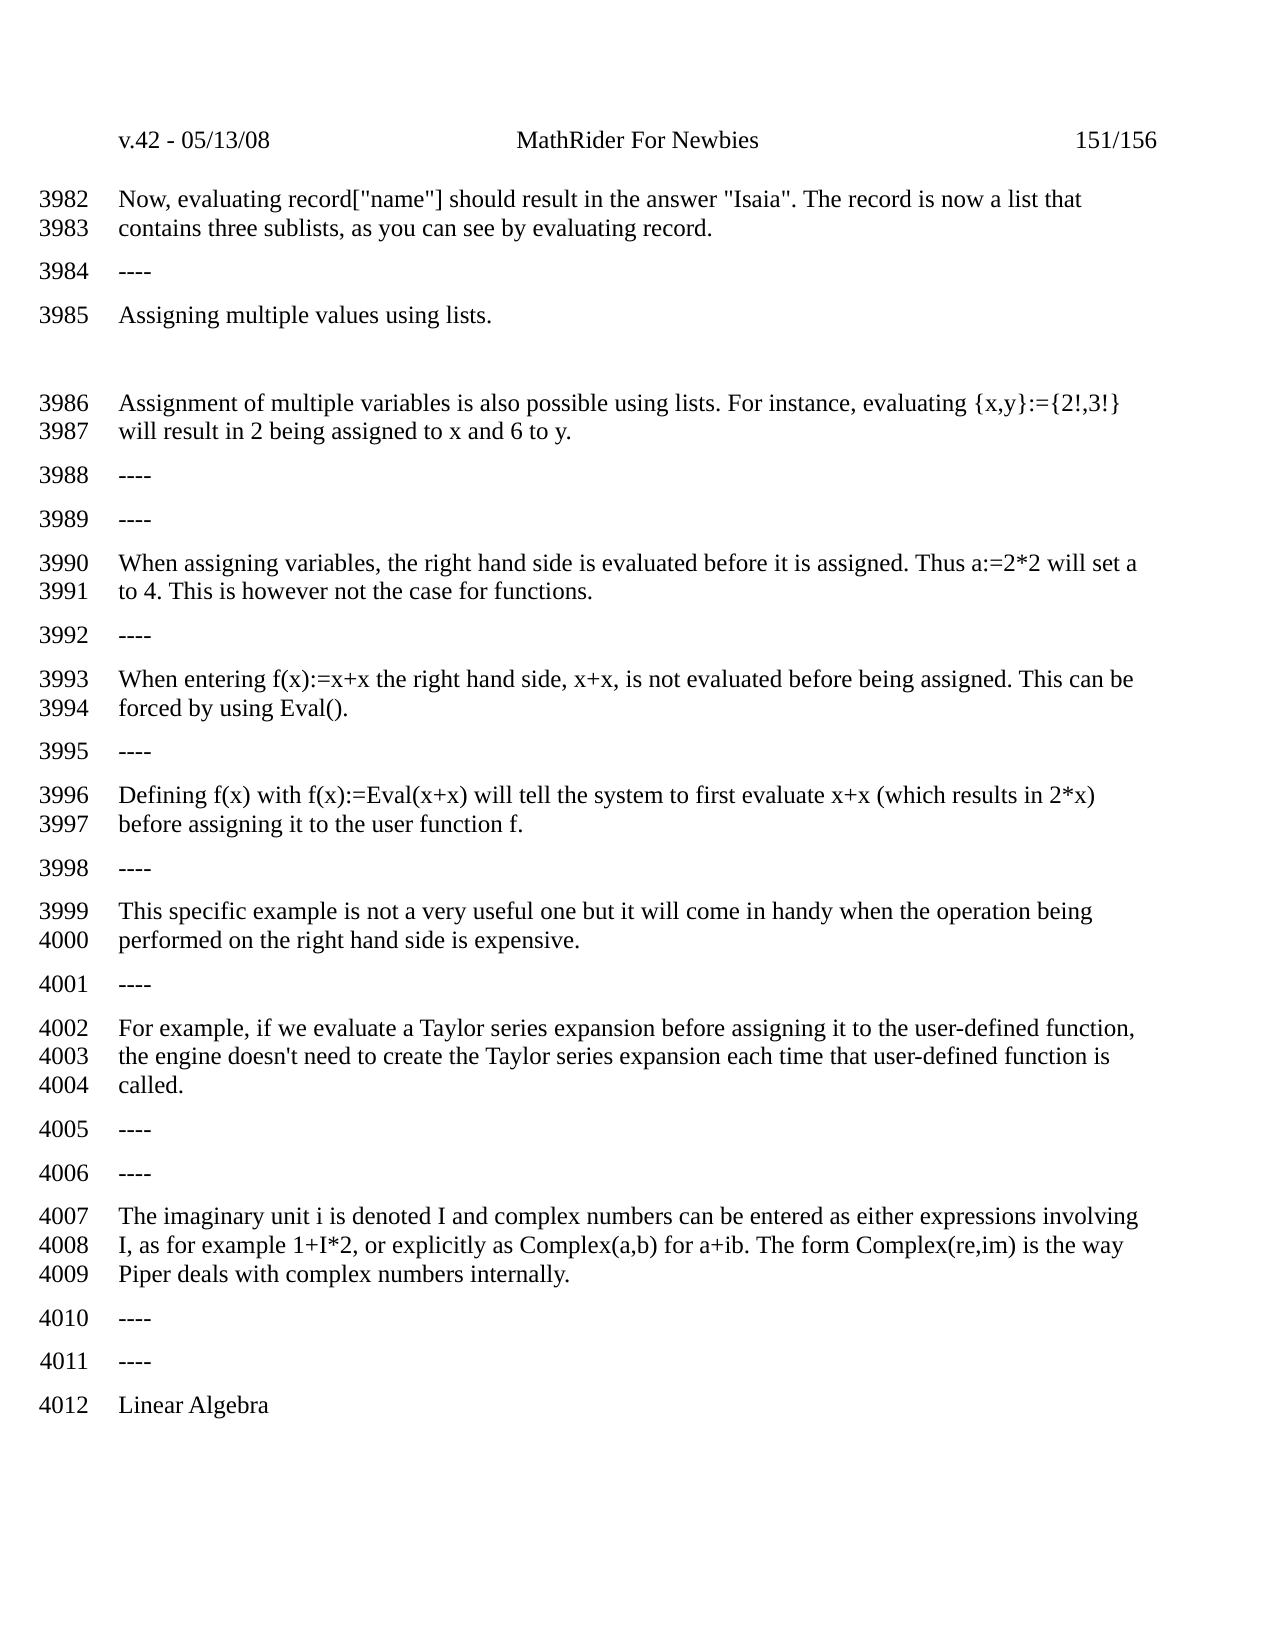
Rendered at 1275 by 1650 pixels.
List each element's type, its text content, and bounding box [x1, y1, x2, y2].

text ---- [118, 1158, 1157, 1186]
text This specific example is not a very useful one but it will come in handy when the operation being performed on the right hand side is expensive. [118, 896, 1157, 954]
text ---- [118, 620, 1157, 649]
text ---- [118, 736, 1157, 765]
text When entering f(x):=x+x the right hand side, x+x, is not evaluated before being assigned. This can be forced by using Eval(). [118, 664, 1157, 721]
text ---- [118, 853, 1157, 881]
text ---- [118, 1303, 1157, 1331]
text Now, evaluating record["name"] should result in the answer "Isaia". The record is now a list that contains three sublists, as you can see by evaluating record. [118, 184, 1157, 241]
text ---- [118, 504, 1157, 533]
text ---- [118, 1114, 1157, 1143]
text The imaginary unit i is denoted I and complex numbers can be entered as either expressions involving I, as for example 1+I*2, or explicitly as Complex(a,b) for a+ib. The form Complex(re,im) is the way Piper deals with complex numbers internally. [118, 1201, 1157, 1288]
text When assigning variables, the right hand side is evaluated before it is assigned. Thus a:=2*2 will set a to 4. This is however not the case for functions. [118, 548, 1157, 605]
text ---- [118, 969, 1157, 998]
text Assignment of multiple variables is also possible using lists. For instance, evaluating {x,y}:={2!,3!} will result in 2 being assigned to x and 6 to y. [118, 388, 1157, 445]
text Linear Algebra [118, 1390, 1157, 1419]
text ---- [118, 460, 1157, 489]
text Defining f(x) with f(x):=Eval(x+x) will tell the system to first evaluate x+x (which results in 2*x) before assigning it to the user function f. [118, 780, 1157, 838]
text Assigning multiple values using lists. [118, 300, 1157, 329]
text For example, if we evaluate a Taylor series expansion before assigning it to the user-defined function, the engine doesn't need to create the Taylor series expansion each time that user-defined function is called. [118, 1013, 1157, 1099]
text ---- [118, 1346, 1157, 1375]
text ---- [118, 256, 1157, 285]
